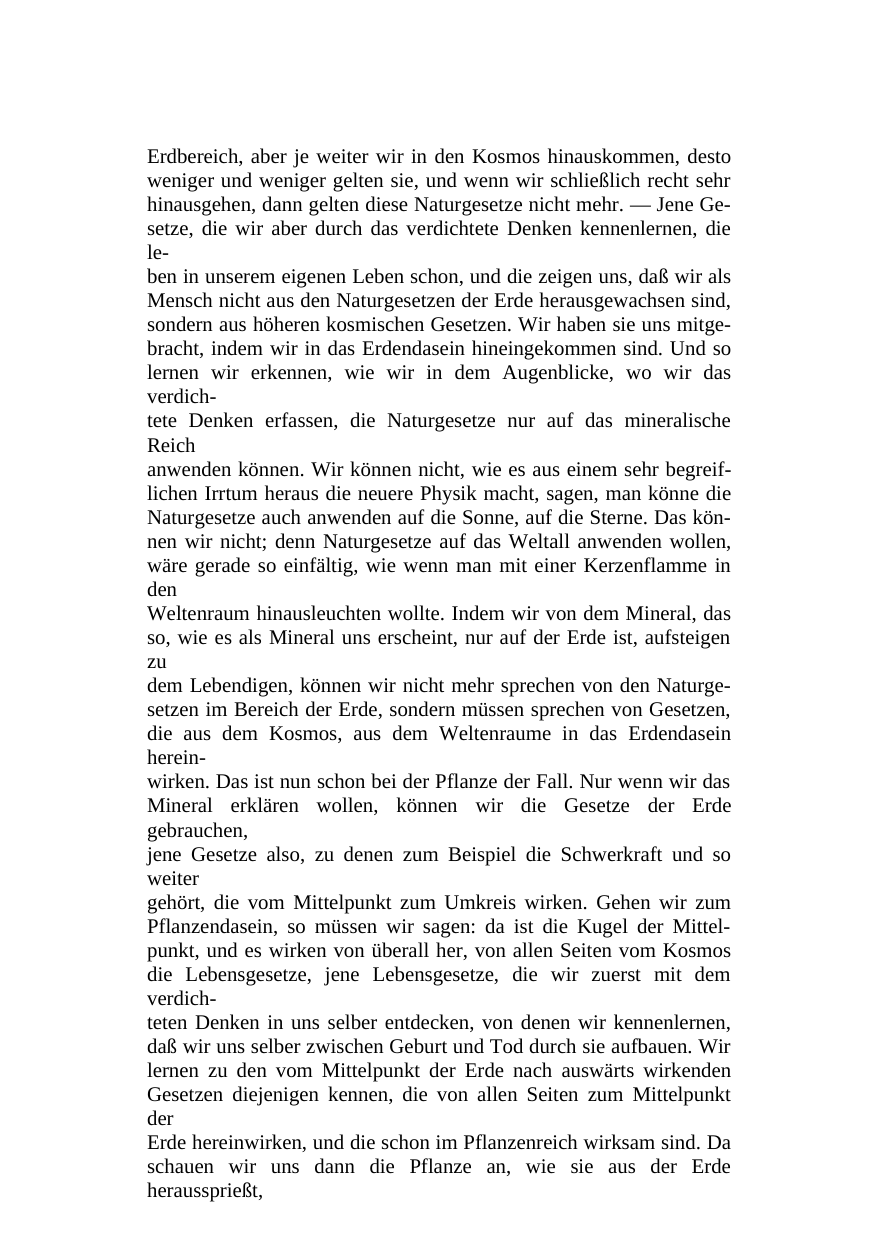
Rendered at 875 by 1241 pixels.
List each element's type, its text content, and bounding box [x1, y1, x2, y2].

text Erdbereich, aber je weiter wir in den Kosmos hinauskommen, desto weniger und weniger gelten sie, und wenn wir schließlich recht sehr hinausgehen, dann gelten diese Naturgesetze nicht mehr. — Jene Ge- setze, die wir aber durch das verdichtete Denken kennenlernen, die le- ben in unserem eigenen Leben schon, und die zeigen uns, daß wir als Mensch nicht aus den Naturgesetzen der Erde herausgewachsen sind, sondern aus höheren kosmischen Gesetzen. Wir haben sie uns mitge- bracht, indem wir in das Erdendasein hineingekommen sind. Und so lernen wir erkennen, wie wir in dem Augenblicke, wo wir das verdich- tete Denken erfassen, die Naturgesetze nur auf das mineralische Reich anwenden können. Wir können nicht, wie es aus einem sehr begreif- lichen Irrtum heraus die neuere Physik macht, sagen, man könne die Naturgesetze auch anwenden auf die Sonne, auf die Sterne. Das kön- nen wir nicht; denn Naturgesetze auf das Weltall anwenden wollen, wäre gerade so einfältig, wie wenn man mit einer Kerzenflamme in den Weltenraum hinausleuchten wollte. Indem wir von dem Mineral, das so, wie es als Mineral uns erscheint, nur auf der Erde ist, aufsteigen zu dem Lebendigen, können wir nicht mehr sprechen von den Naturge- setzen im Bereich der Erde, sondern müssen sprechen von Gesetzen, die aus dem Kosmos, aus dem Weltenraume in das Erdendasein herein- wirken. Das ist nun schon bei der Pflanze der Fall. Nur wenn wir das Mineral erklären wollen, können wir die Gesetze der Erde gebrauchen, jene Gesetze also, zu denen zum Beispiel die Schwerkraft und so weiter gehört, die vom Mittelpunkt zum Umkreis wirken. Gehen wir zum Pflanzendasein, so müssen wir sagen: da ist die Kugel der Mittel- punkt, und es wirken von überall her, von allen Seiten vom Kosmos die Lebensgesetze, jene Lebensgesetze, die wir zuerst mit dem verdich- teten Denken in uns selber entdecken, von denen wir kennenlernen, daß wir uns selber zwischen Geburt und Tod durch sie aufbauen. Wir lernen zu den vom Mittelpunkt der Erde nach auswärts wirkenden Gesetzen diejenigen kennen, die von allen Seiten zum Mittelpunkt der Erde hereinwirken, und die schon im Pflanzenreich wirksam sind. Da schauen wir uns dann die Pflanze an, wie sie aus der Erde heraussprießt, [147, 144, 732, 1202]
